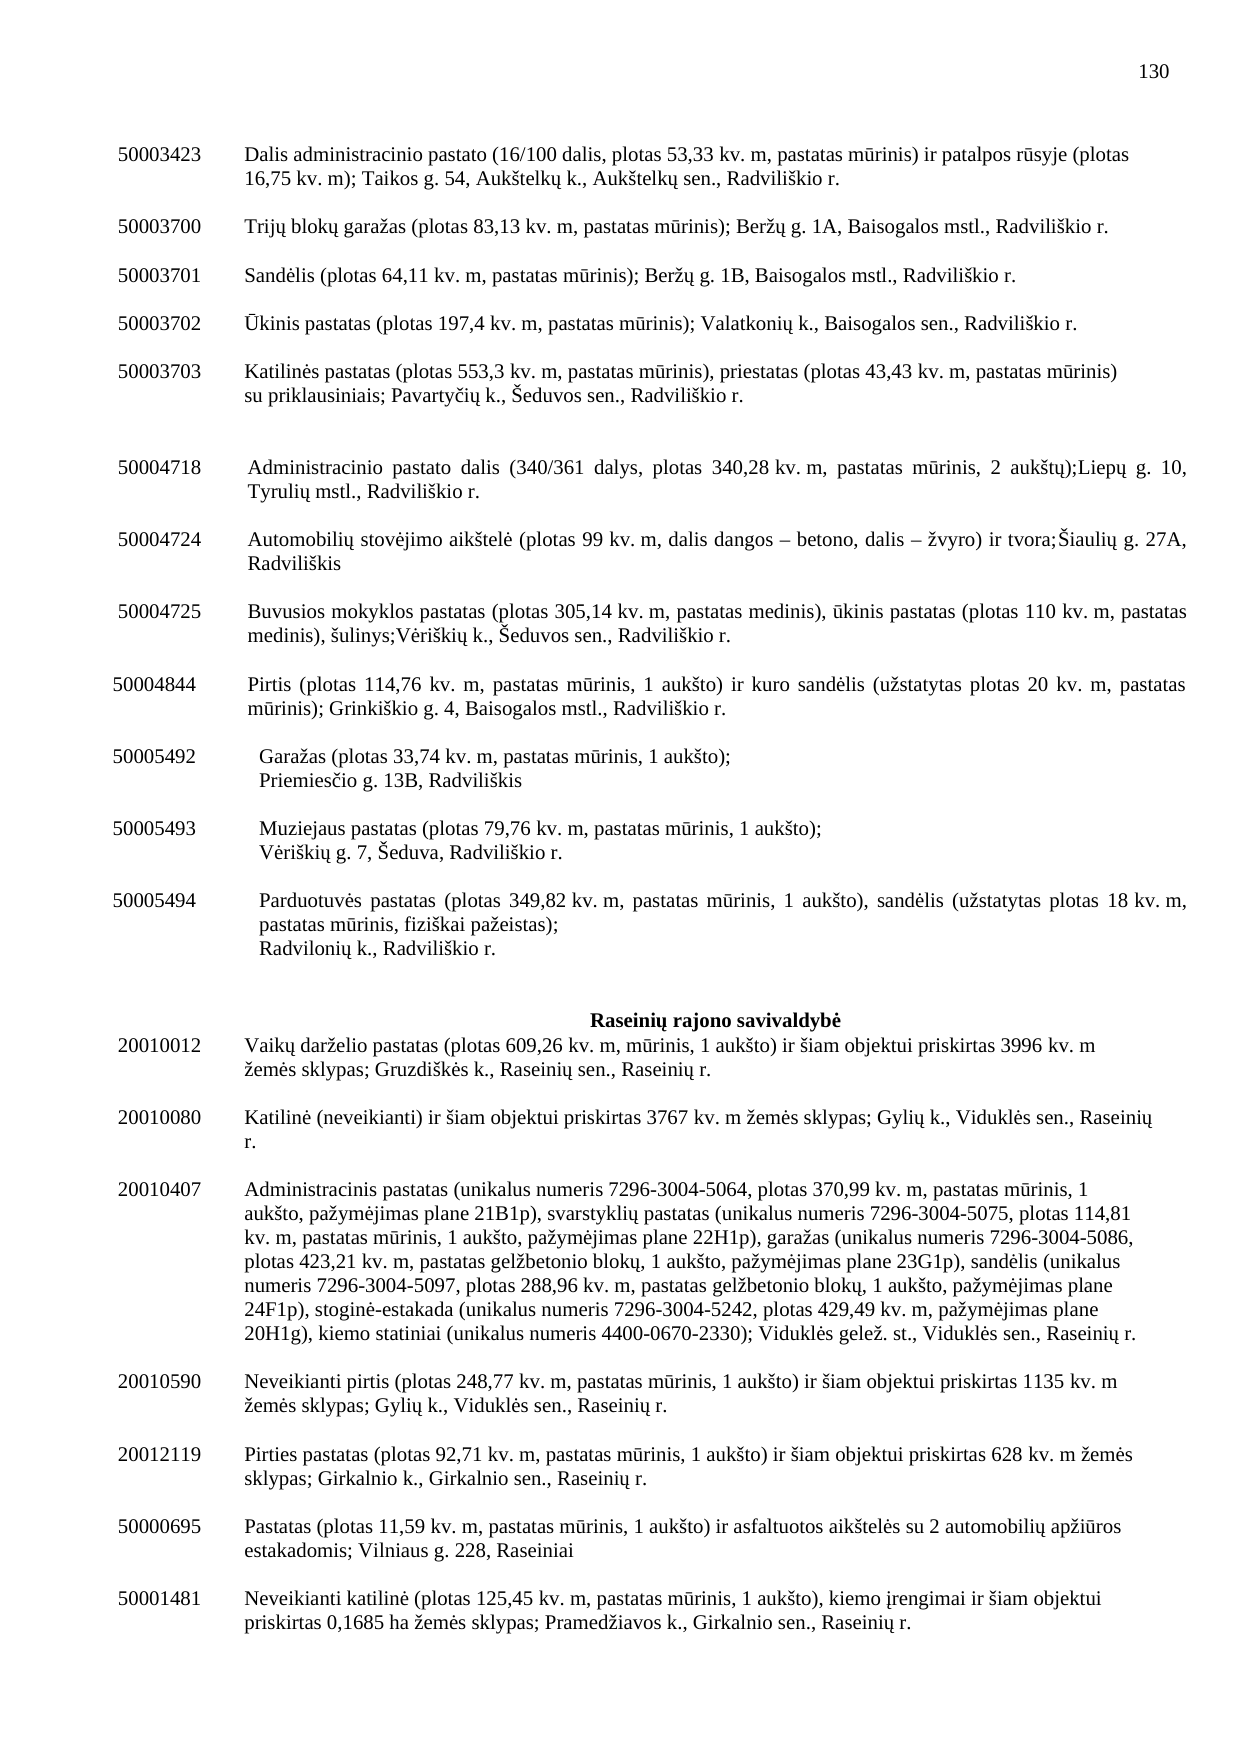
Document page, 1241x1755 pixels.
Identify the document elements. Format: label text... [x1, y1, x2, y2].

table_cell [1198, 214, 1207, 238]
table_cell 50001481 [101, 1586, 233, 1634]
table_cell [1198, 1490, 1207, 1514]
table_cell [1207, 984, 1240, 1008]
table_cell [1198, 1418, 1207, 1442]
table_cell [1163, 263, 1178, 287]
table_cell [1198, 1033, 1207, 1081]
table_cell [1207, 359, 1240, 431]
table_cell [101, 1418, 1198, 1442]
table_cell 20010407 [101, 1177, 233, 1345]
table_cell [1178, 263, 1192, 287]
table_cell [1198, 503, 1207, 527]
table_cell Vaikų darželio pastatas (plotas 609,26 kv. m, mūrinis, 1 aukšto) ir šiam objektui priskirtas 3996 kv. m žemės sklypas; Gruzdiškės k., Raseinių sen., Raseinių r. [233, 1033, 1148, 1081]
table_cell [1193, 142, 1198, 190]
table_cell 50004724 [101, 527, 233, 575]
table_cell [101, 1634, 1198, 1658]
table_cell [1193, 1033, 1198, 1081]
table_cell [1207, 455, 1240, 503]
table_cell [1207, 311, 1240, 335]
table_cell [1198, 1514, 1207, 1562]
table_cell [101, 984, 1198, 1008]
table_cell [1207, 744, 1240, 816]
table_cell [101, 1345, 1198, 1369]
table_cell [101, 431, 1198, 455]
table_cell Parduotuvės pastatas (plotas 349,82 kv. m, pastatas mūrinis, 1 aukšto), sandėlis (užstatytas plotas 18 kv. m, pastatas mūrinis, fiziškai pažeistas); Radvilonių k., Radviliškio r. [233, 888, 1198, 984]
table_cell Ūkinis pastatas (plotas 197,4 kv. m, pastatas mūrinis); Valatkonių k., Baisogalos sen., Radviliškio r. [233, 311, 1148, 335]
table_cell [1198, 672, 1207, 744]
table_cell [1148, 1033, 1163, 1081]
table_cell [1207, 142, 1240, 190]
table_cell Dalis administracinio pastato (16/100 dalis, plotas 53,33 kv. m, pastatas mūrinis) ir patalpos rūsyje (plotas 16,75 kv. m); Taikos g. 54, Aukštelkų k., Aukštelkų sen., Radviliškio r. [233, 142, 1148, 190]
table_cell 50004725 [101, 599, 233, 647]
table_cell [1207, 214, 1240, 238]
table_cell [101, 190, 1198, 214]
table_cell Pirtis (plotas 114,76 kv. m, pastatas mūrinis, 1 aukšto) ir kuro sandėlis (užstatytas plotas 20 kv. m, pastatas mūrinis); Grinkiškio g. 4, Baisogalos mstl., Radviliškio r. [233, 672, 1198, 744]
table_cell [1207, 1586, 1240, 1634]
table_cell [101, 1562, 1198, 1586]
table_cell 50005494 [101, 888, 233, 984]
table_cell [1148, 1442, 1163, 1490]
table_cell [1198, 1081, 1207, 1105]
table_cell [1198, 984, 1207, 1008]
table_cell [1207, 431, 1240, 455]
table_cell [1148, 1514, 1163, 1562]
table_cell 20010080 [101, 1105, 233, 1153]
table_cell [1178, 1369, 1192, 1417]
table_cell [1207, 599, 1240, 647]
table_cell [101, 1490, 1198, 1514]
table_cell [101, 648, 1198, 672]
table_cell Administracinis pastatas (unikalus numeris 7296-3004-5064, plotas 370,99 kv. m, pastatas mūrinis, 1 aukšto, pažymėjimas plane 21B1p), svarstyklių pastatas (unikalus numeris 7296-3004-5075, plotas 114,81 kv. m, pastatas mūrinis, 1 aukšto, pažymėjimas plane 22H1p), garažas (unikalus numeris 7296-3004-5086, plotas 423,21 kv. m, pastatas gelžbetonio blokų, 1 aukšto, pažymėjimas plane 23G1p), sandėlis (unikalus numeris 7296-3004-5097, plotas 288,96 kv. m, pastatas gelžbetonio blokų, 1 aukšto, pažymėjimas plane 24F1p), stoginė-estakada (unikalus numeris 7296-3004-5242, plotas 429,49 kv. m, pažymėjimas plane 20H1g), kiemo statiniai (unikalus numeris 4400-0670-2330); Viduklės gelež. st., Viduklės sen., Raseinių r. [233, 1177, 1148, 1345]
table_cell Automobilių stovėjimo aikštelė (plotas 99 kv. m, dalis dangos – betono, dalis – žvyro) ir tvora;Šiaulių g. 27A, Radviliškis [233, 527, 1198, 575]
table_cell [1148, 214, 1163, 238]
table_cell [1148, 359, 1163, 431]
table_cell [1207, 1490, 1240, 1514]
table_cell [1207, 1177, 1240, 1345]
table_cell [1198, 142, 1207, 190]
table_cell Pastatas (plotas 11,59 kv. m, pastatas mūrinis, 1 aukšto) ir asfaltuotos aikštelės su 2 automobilių apžiūros estakadomis; Vilniaus g. 228, Raseiniai [233, 1514, 1148, 1562]
table_cell [1207, 648, 1240, 672]
table_cell 50005492 [101, 744, 233, 816]
table_cell [1198, 1153, 1207, 1177]
table_cell 50000695 [101, 1514, 233, 1562]
table_cell [1198, 359, 1207, 431]
table_cell Trijų blokų garažas (plotas 83,13 kv. m, pastatas mūrinis); Beržų g. 1A, Baisogalos mstl., Radviliškio r. [233, 214, 1148, 238]
table_cell [1148, 263, 1163, 287]
table_cell Raseinių rajono savivaldybė [233, 1009, 1198, 1032]
table_cell 50004844 [101, 672, 233, 744]
table_cell [1193, 1514, 1198, 1562]
table_cell [101, 335, 1198, 359]
table_cell [1163, 1369, 1178, 1417]
table_cell Katilinė (neveikianti) ir šiam objektui priskirtas 3767 kv. m žemės sklypas; Gylių k., Viduklės sen., Raseinių r. [233, 1105, 1178, 1153]
table_cell [1207, 263, 1240, 287]
table_cell [1198, 1177, 1207, 1345]
table_cell [1193, 263, 1198, 287]
table_cell [1198, 816, 1207, 888]
table_cell [101, 287, 1198, 311]
table_cell [1198, 190, 1207, 214]
table_cell Katilinės pastatas (plotas 553,3 kv. m, pastatas mūrinis), priestatas (plotas 43,43 kv. m, pastatas mūrinis) su priklausiniais; Pavartyčių k., Šeduvos sen., Radviliškio r. [233, 359, 1148, 431]
table_cell [1207, 287, 1240, 311]
table_cell [1207, 1105, 1240, 1153]
table_cell [1207, 1634, 1240, 1658]
table_cell [1198, 575, 1207, 599]
table_cell [1207, 1009, 1240, 1032]
table_cell 50004718 [101, 455, 233, 503]
table_cell [1178, 1105, 1192, 1153]
table_cell [1198, 527, 1207, 575]
table_cell [1198, 744, 1207, 816]
table_cell [1193, 214, 1198, 238]
table_cell Garažas (plotas 33,74 kv. m, pastatas mūrinis, 1 aukšto); Priemiesčio g. 13B, Radviliškis [233, 744, 1198, 816]
table_cell [1198, 1586, 1207, 1634]
table_cell [101, 575, 1198, 599]
table_cell [1198, 311, 1207, 335]
table_cell [1163, 359, 1178, 431]
table_cell [1148, 1369, 1163, 1417]
table_cell [1207, 1514, 1240, 1562]
table_cell [1198, 455, 1207, 503]
table_cell 50003703 [101, 359, 233, 431]
table_cell [1198, 1345, 1207, 1369]
table_cell 20010590 [101, 1369, 233, 1417]
table_cell [1148, 1586, 1163, 1634]
table_cell [1198, 263, 1207, 287]
table_cell [1207, 1033, 1240, 1081]
table_cell [1198, 287, 1207, 311]
table_cell [1163, 214, 1178, 238]
table_cell [1207, 1153, 1240, 1177]
table_cell [1198, 888, 1207, 984]
table_cell [1207, 575, 1240, 599]
table_cell [1198, 1634, 1207, 1658]
table_cell [1207, 1562, 1240, 1586]
table_cell [1198, 431, 1207, 455]
table_cell [1198, 1105, 1207, 1153]
table_cell [1163, 1514, 1178, 1562]
table_cell 50003702 [101, 311, 233, 335]
table_cell [1163, 1442, 1178, 1490]
table_cell [1207, 816, 1240, 888]
table_cell 20010012 [101, 1033, 233, 1081]
table_cell [1207, 1369, 1240, 1417]
table_cell [1163, 1586, 1178, 1634]
table_cell [1198, 118, 1207, 142]
table_cell Neveikianti pirtis (plotas 248,77 kv. m, pastatas mūrinis, 1 aukšto) ir šiam objektui priskirtas 1135 kv. m žemės sklypas; Gylių k., Viduklės sen., Raseinių r. [233, 1369, 1148, 1417]
table_cell [1163, 142, 1178, 190]
table_cell [101, 1009, 233, 1032]
table_cell [1178, 1586, 1192, 1634]
table_cell [1178, 142, 1192, 190]
table_cell [1207, 1081, 1240, 1105]
table_cell [1207, 527, 1240, 575]
table_cell [1198, 1442, 1207, 1490]
table_cell 20012119 [101, 1442, 233, 1490]
table_cell [1148, 311, 1163, 335]
table_cell [1163, 1177, 1178, 1345]
table_cell [101, 1081, 1198, 1105]
table_cell [101, 503, 1198, 527]
table_cell [1193, 359, 1198, 431]
table_cell [1193, 1586, 1198, 1634]
table_cell [1193, 1105, 1198, 1153]
table_cell [1163, 1033, 1178, 1081]
table_cell [1207, 190, 1240, 214]
table_cell [1163, 311, 1178, 335]
table_cell [1178, 311, 1192, 335]
table_cell [1198, 1562, 1207, 1586]
table_cell [1178, 1514, 1192, 1562]
table_cell Sandėlis (plotas 64,11 kv. m, pastatas mūrinis); Beržų g. 1B, Baisogalos mstl., Radviliškio r. [233, 263, 1148, 287]
table_cell Administracinio pastato dalis (340/361 dalys, plotas 340,28 kv. m, pastatas mūrinis, 2 aukštų);Liepų g. 10, Tyrulių mstl., Radviliškio r. [233, 455, 1198, 503]
table_cell [1207, 888, 1240, 984]
table_cell [1198, 335, 1207, 359]
table_cell 50005493 [101, 816, 233, 888]
table_cell [1193, 311, 1198, 335]
table_cell [1193, 1177, 1198, 1345]
table_cell [1207, 672, 1240, 744]
table_cell [1148, 1177, 1163, 1345]
table_cell [1207, 1442, 1240, 1490]
table_cell [1207, 503, 1240, 527]
table_cell [1178, 214, 1192, 238]
table_cell [1178, 1442, 1192, 1490]
table_cell [1207, 1418, 1240, 1442]
table_cell Pirties pastatas (plotas 92,71 kv. m, pastatas mūrinis, 1 aukšto) ir šiam objektui priskirtas 628 kv. m žemės sklypas; Girkalnio k., Girkalnio sen., Raseinių r. [233, 1442, 1148, 1490]
table_cell 50003701 [101, 263, 233, 287]
table_cell 50003700 [101, 214, 233, 238]
table_cell [1193, 1442, 1198, 1490]
table_cell [1207, 335, 1240, 359]
table_cell [101, 1153, 1198, 1177]
table_cell [1198, 239, 1207, 262]
table_cell [1193, 1369, 1198, 1417]
table_cell [101, 118, 1198, 142]
table_cell [1198, 648, 1207, 672]
table_cell [1198, 1369, 1207, 1417]
table_cell Muziejaus pastatas (plotas 79,76 kv. m, pastatas mūrinis, 1 aukšto); Vėriškių g. 7, Šeduva, Radviliškio r. [233, 816, 1198, 888]
table_cell [101, 239, 1198, 262]
table_cell [1148, 142, 1163, 190]
table_cell [1178, 1033, 1192, 1081]
table_cell [1207, 239, 1240, 262]
table_cell Neveikianti katilinė (plotas 125,45 kv. m, pastatas mūrinis, 1 aukšto), kiemo įrengimai ir šiam objektui priskirtas 0,1685 ha žemės sklypas; Pramedžiavos k., Girkalnio sen., Raseinių r. [233, 1586, 1148, 1634]
table_cell [1198, 599, 1207, 647]
table_cell [1178, 1177, 1192, 1345]
table_cell [1178, 359, 1192, 431]
table_cell [1207, 118, 1240, 142]
table_cell [1198, 1009, 1207, 1032]
table_cell Buvusios mokyklos pastatas (plotas 305,14 kv. m, pastatas medinis), ūkinis pastatas (plotas 110 kv. m, pastatas medinis), šulinys;Vėriškių k., Šeduvos sen., Radviliškio r. [233, 599, 1198, 647]
table_cell [1207, 1345, 1240, 1369]
table_cell 50003423 [101, 142, 233, 190]
